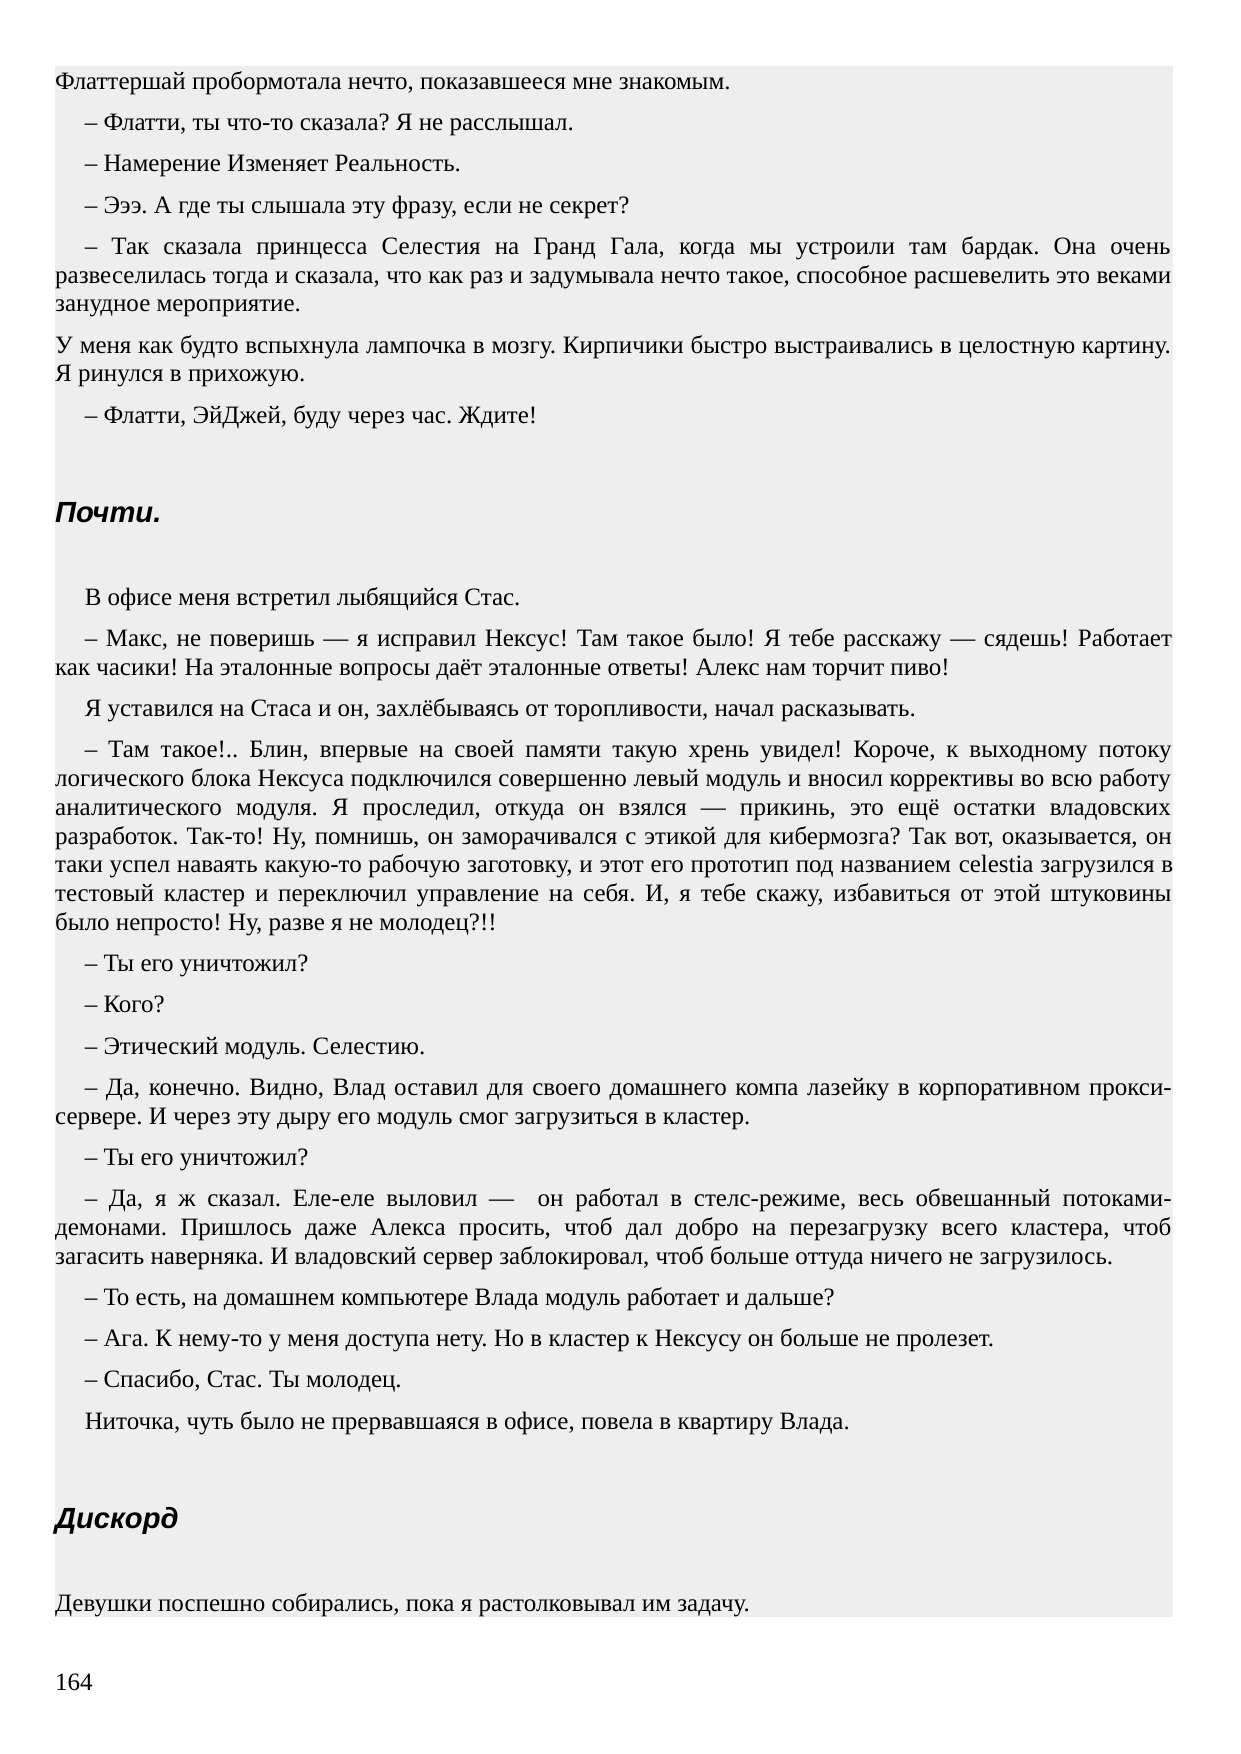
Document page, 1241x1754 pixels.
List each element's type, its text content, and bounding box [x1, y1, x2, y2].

text Ниточка, чуть было не прервавшаяся в офисе, повела в квартиру Влада. [55, 1406, 1173, 1434]
text – Флатти, ЭйДжей, буду через час. Ждите! [55, 400, 1173, 428]
subtitle Почти. [55, 495, 1173, 528]
list Флаттершай пробормотала нечто, показавшееся мне знакомым. [55, 66, 1173, 95]
text – Так сказала принцесса Селестия на Гранд Гала, когда мы устроили там бардак. Она очень развеселилась тогда и сказала, что как раз и задумывала нечто такое, способное расшевелить это веками занудное мероприятие. [55, 231, 1173, 317]
text – Да, я ж сказал. Еле-еле выловил — он работал в стелс-режиме, весь обвешанный потоками-демонами. Пришлось даже Алекса просить, чтоб дал добро на перезагрузку всего кластера, чтоб загасить наверняка. И владовский сервер заблокировал, чтоб больше оттуда ничего не загрузилось. [55, 1183, 1173, 1269]
text – Макс, не поверишь — я исправил Нексус! Там такое было! Я тебе расскажу — сядешь! Работает как часики! На эталонные вопросы даёт эталонные ответы! Алекс нам торчит пиво! [55, 623, 1173, 681]
text Девушки поспешно собирались, пока я растолковывал им задачу. [55, 1588, 1173, 1617]
text – Флатти, ты что-то сказала? Я не расслышал. [55, 107, 1173, 136]
text – Ты его уничтожил? [55, 948, 1173, 977]
text – Кого? [55, 989, 1173, 1018]
text Я уставился на Стаса и он, захлёбываясь от торопливости, начал расказывать. [55, 693, 1173, 722]
text – Эээ. А где ты слышала эту фразу, если не секрет? [55, 190, 1173, 218]
text – Ага. К нему-то у меня доступа нету. Но в кластер к Нексусу он больше не пролезет. [55, 1323, 1173, 1352]
text – Этический модуль. Селестию. [55, 1031, 1173, 1059]
text В офисе меня встретил лыбящийся Стас. [55, 582, 1173, 611]
text – Спасибо, Стас. Ты молодец. [55, 1364, 1173, 1393]
subtitle Дискорд [55, 1501, 1173, 1534]
text – То есть, на домашнем компьютере Влада модуль работает и дальше? [55, 1282, 1173, 1311]
text – Да, конечно. Видно, Влад оставил для своего домашнего компа лазейку в корпоративном прокси-сервере. И через эту дыру его модуль смог загрузиться в кластер. [55, 1072, 1173, 1129]
list У меня как будто вспыхнула лампочка в мозгу. Кирпичики быстро выстраивались в целостную картину. Я ринулся в прихожую. [55, 330, 1173, 387]
text – Намерение Изменяет Реальность. [55, 148, 1173, 177]
text – Там такое!.. Блин, впервые на своей памяти такую хрень увидел! Короче, к выходному потоку логического блока Нексуса подключился совершенно левый модуль и вносил коррективы во всю работу аналитического модуля. Я проследил, откуда он взялся — прикинь, это ещё остатки владовских разработок. Так-то! Ну, помнишь, он заморачивался с этикой для кибермозга? Так вот, оказывается, он таки успел наваять какую-то рабочую заготовку, и этот его прототип под названием celestia загрузился в тестовый кластер и переключил управление на себя. И, я тебе скажу, избавиться от этой штуковины было непросто! Ну, разве я не молодец?!! [55, 734, 1173, 936]
text – Ты его уничтожил? [55, 1142, 1173, 1171]
